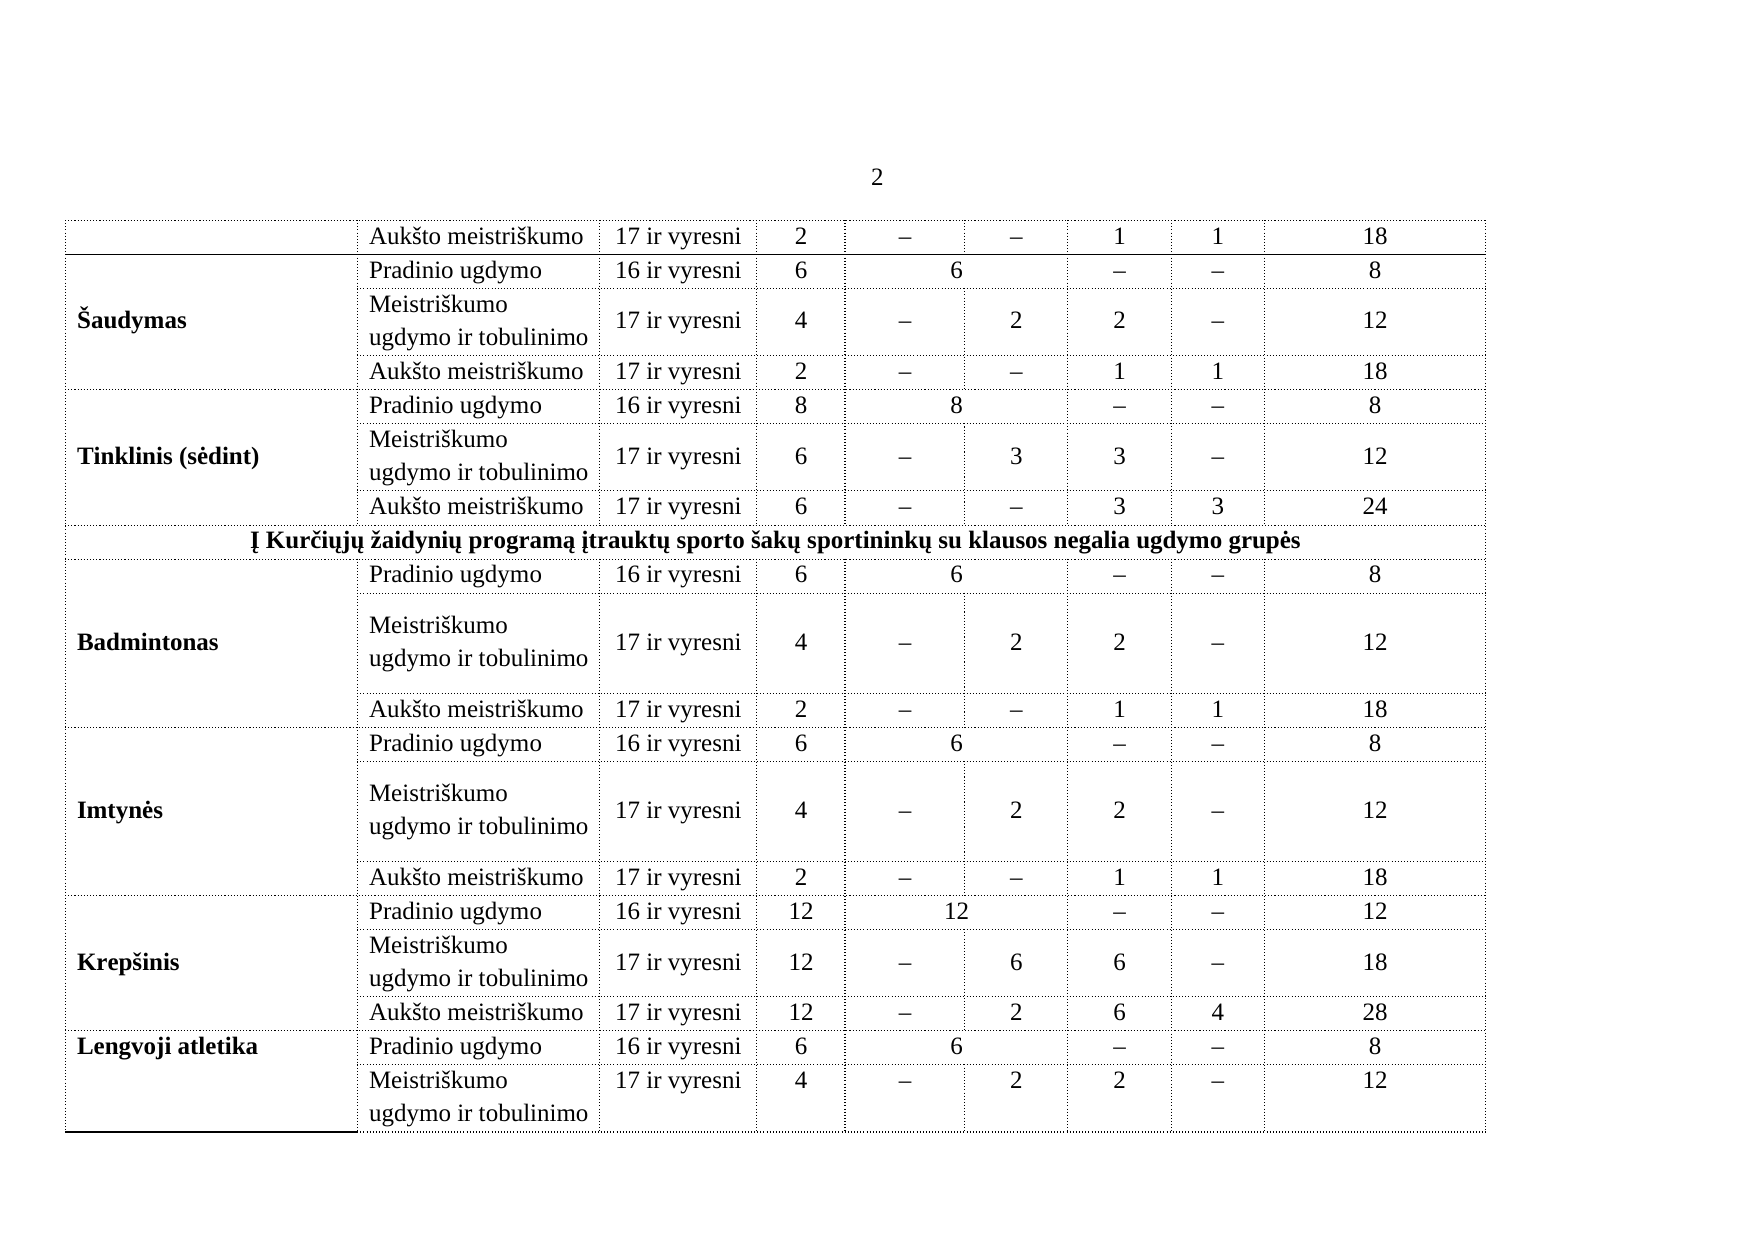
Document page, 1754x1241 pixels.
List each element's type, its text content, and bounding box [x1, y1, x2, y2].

table_cell Meistriškumo ugdymo ir tobulinimo [358, 929, 600, 996]
table_cell 24 [1264, 490, 1486, 524]
table_cell 12 [1264, 423, 1486, 490]
table_cell 12 [1264, 593, 1486, 693]
table_cell 8 [1264, 727, 1486, 761]
table_cell 6 [845, 727, 1068, 761]
table_cell – [1171, 761, 1264, 861]
table_cell 16 ir vyresni [600, 389, 756, 423]
table_cell – [1068, 1030, 1171, 1064]
table_cell 18 [1264, 355, 1486, 389]
table_cell – [1068, 559, 1171, 593]
table_cell – [845, 355, 964, 389]
table_cell – [964, 490, 1068, 524]
table_cell Meistriškumo ugdymo ir tobulinimo [358, 288, 600, 355]
table_cell 12 [845, 895, 1068, 929]
table_cell 6 [845, 1030, 1068, 1064]
table_cell 17 ir vyresni [600, 861, 756, 895]
table_cell – [1068, 255, 1171, 288]
table_cell – [845, 761, 964, 861]
table_cell Į Kurčiųjų žaidynių programą įtrauktų sporto šakų sportininkų su klausos negalia ugdymo grupės [66, 525, 1486, 558]
table_cell 17 ir vyresni [600, 593, 756, 693]
table_cell 8 [1264, 559, 1486, 593]
table_cell – [1171, 929, 1264, 996]
table_cell 16 ir vyresni [600, 727, 756, 761]
table_cell 4 [756, 288, 845, 355]
table_cell 18 [1264, 861, 1486, 895]
table_cell 2 [964, 1064, 1068, 1131]
table_cell 6 [756, 559, 845, 593]
table_cell 6 [756, 423, 845, 490]
table_cell 16 ir vyresni [600, 1030, 756, 1064]
table_cell – [845, 288, 964, 355]
table_cell – [845, 490, 964, 524]
table_cell 3 [1171, 490, 1264, 524]
table_cell 17 ir vyresni [600, 355, 756, 389]
table_cell 16 ir vyresni [600, 559, 756, 593]
table_cell 2 [756, 355, 845, 389]
table_cell 2 [756, 220, 845, 254]
table_cell 1 [1068, 693, 1171, 727]
table_cell 2 [756, 861, 845, 895]
table_cell – [964, 355, 1068, 389]
table_cell Aukšto meistriškumo [358, 861, 600, 895]
table_cell 8 [1264, 255, 1486, 288]
table_cell 12 [1264, 895, 1486, 929]
table_cell – [845, 861, 964, 895]
table_cell Meistriškumo ugdymo ir tobulinimo [358, 423, 600, 490]
table_cell – [1068, 389, 1171, 423]
table_cell 4 [756, 593, 845, 693]
table_cell 1 [1171, 220, 1264, 254]
table_cell – [1171, 423, 1264, 490]
table_cell 2 [1068, 1064, 1171, 1131]
table_cell Meistriškumo ugdymo ir tobulinimo [358, 1064, 600, 1131]
table_cell Aukšto meistriškumo [358, 996, 600, 1030]
table_cell Krepšinis [66, 895, 358, 1030]
table_cell 1 [1068, 220, 1171, 254]
table_cell 17 ir vyresni [600, 220, 756, 254]
table_cell – [1171, 288, 1264, 355]
table_cell 2 [1068, 761, 1171, 861]
table_cell Aukšto meistriškumo [358, 220, 600, 254]
table_cell 6 [1068, 996, 1171, 1030]
table_cell Šaudymas [66, 255, 358, 389]
table_cell 17 ir vyresni [600, 423, 756, 490]
table_cell 18 [1264, 220, 1486, 254]
table_cell – [1171, 559, 1264, 593]
table_cell – [1171, 727, 1264, 761]
table_cell 12 [1264, 288, 1486, 355]
table_cell Tinklinis (sėdint) [66, 389, 358, 524]
table_cell 2 [1068, 593, 1171, 693]
table_cell 17 ir vyresni [600, 1064, 756, 1131]
table_cell 1 [1068, 861, 1171, 895]
table_cell 12 [756, 996, 845, 1030]
table_cell – [845, 693, 964, 727]
table_cell Aukšto meistriškumo [358, 355, 600, 389]
table_cell Pradinio ugdymo [358, 895, 600, 929]
table_cell Pradinio ugdymo [358, 1030, 600, 1064]
table_cell 6 [756, 727, 845, 761]
table_cell 17 ir vyresni [600, 761, 756, 861]
table_cell 18 [1264, 693, 1486, 727]
table_cell 4 [756, 761, 845, 861]
table_cell 12 [1264, 761, 1486, 861]
table_cell 6 [845, 559, 1068, 593]
table_cell Imtynės [66, 727, 358, 895]
table_cell 17 ir vyresni [600, 490, 756, 524]
table_cell – [1171, 1064, 1264, 1131]
table_cell 1 [1171, 693, 1264, 727]
table_cell – [964, 220, 1068, 254]
table_cell – [1171, 255, 1264, 288]
table_cell 6 [756, 490, 845, 524]
table_cell – [845, 929, 964, 996]
table_cell 1 [1171, 355, 1264, 389]
table_cell 8 [845, 389, 1068, 423]
table_cell 2 [1068, 288, 1171, 355]
table_cell Meistriškumo ugdymo ir tobulinimo [358, 593, 600, 693]
table_cell 6 [845, 255, 1068, 288]
table_cell – [845, 220, 964, 254]
table_cell 2 [756, 693, 845, 727]
table_cell 28 [1264, 996, 1486, 1030]
table_cell 4 [756, 1064, 845, 1131]
table_cell – [845, 1064, 964, 1131]
table_cell – [845, 423, 964, 490]
table_cell 6 [964, 929, 1068, 996]
table_cell 6 [756, 1030, 845, 1064]
table_cell – [1171, 389, 1264, 423]
table_cell 1 [1068, 355, 1171, 389]
table_cell – [1171, 895, 1264, 929]
table_cell 8 [1264, 389, 1486, 423]
table_cell – [964, 861, 1068, 895]
table_cell Pradinio ugdymo [358, 255, 600, 288]
table_cell 2 [964, 761, 1068, 861]
table_cell 2 [964, 593, 1068, 693]
table_cell 8 [1264, 1030, 1486, 1064]
table_cell 2 [964, 288, 1068, 355]
table_cell 17 ir vyresni [600, 693, 756, 727]
table_cell 3 [1068, 490, 1171, 524]
table_cell 2 [964, 996, 1068, 1030]
table_cell Badmintonas [66, 559, 358, 727]
table_cell 3 [964, 423, 1068, 490]
table_cell 17 ir vyresni [600, 929, 756, 996]
table_cell 6 [756, 255, 845, 288]
table_cell – [1068, 727, 1171, 761]
table_cell – [845, 593, 964, 693]
table_cell 8 [756, 389, 845, 423]
table_cell Pradinio ugdymo [358, 727, 600, 761]
table_cell 17 ir vyresni [600, 288, 756, 355]
table_cell Aukšto meistriškumo [358, 490, 600, 524]
table_cell 1 [1171, 861, 1264, 895]
table_cell Lengvoji atletika [66, 1030, 358, 1131]
table_cell Aukšto meistriškumo [358, 693, 600, 727]
table_cell 12 [756, 895, 845, 929]
table_cell – [1171, 1030, 1264, 1064]
table_cell 3 [1068, 423, 1171, 490]
table_cell – [1171, 593, 1264, 693]
table_cell 12 [756, 929, 845, 996]
table_cell 16 ir vyresni [600, 895, 756, 929]
table_cell 18 [1264, 929, 1486, 996]
table_cell 16 ir vyresni [600, 255, 756, 288]
table_cell 4 [1171, 996, 1264, 1030]
table_cell 17 ir vyresni [600, 996, 756, 1030]
table_cell – [1068, 895, 1171, 929]
table_cell [66, 220, 358, 254]
table_cell Pradinio ugdymo [358, 389, 600, 423]
table_cell – [845, 996, 964, 1030]
table_cell Pradinio ugdymo [358, 559, 600, 593]
table_cell 12 [1264, 1064, 1486, 1131]
table_cell 6 [1068, 929, 1171, 996]
table_cell Meistriškumo ugdymo ir tobulinimo [358, 761, 600, 861]
table_cell – [964, 693, 1068, 727]
